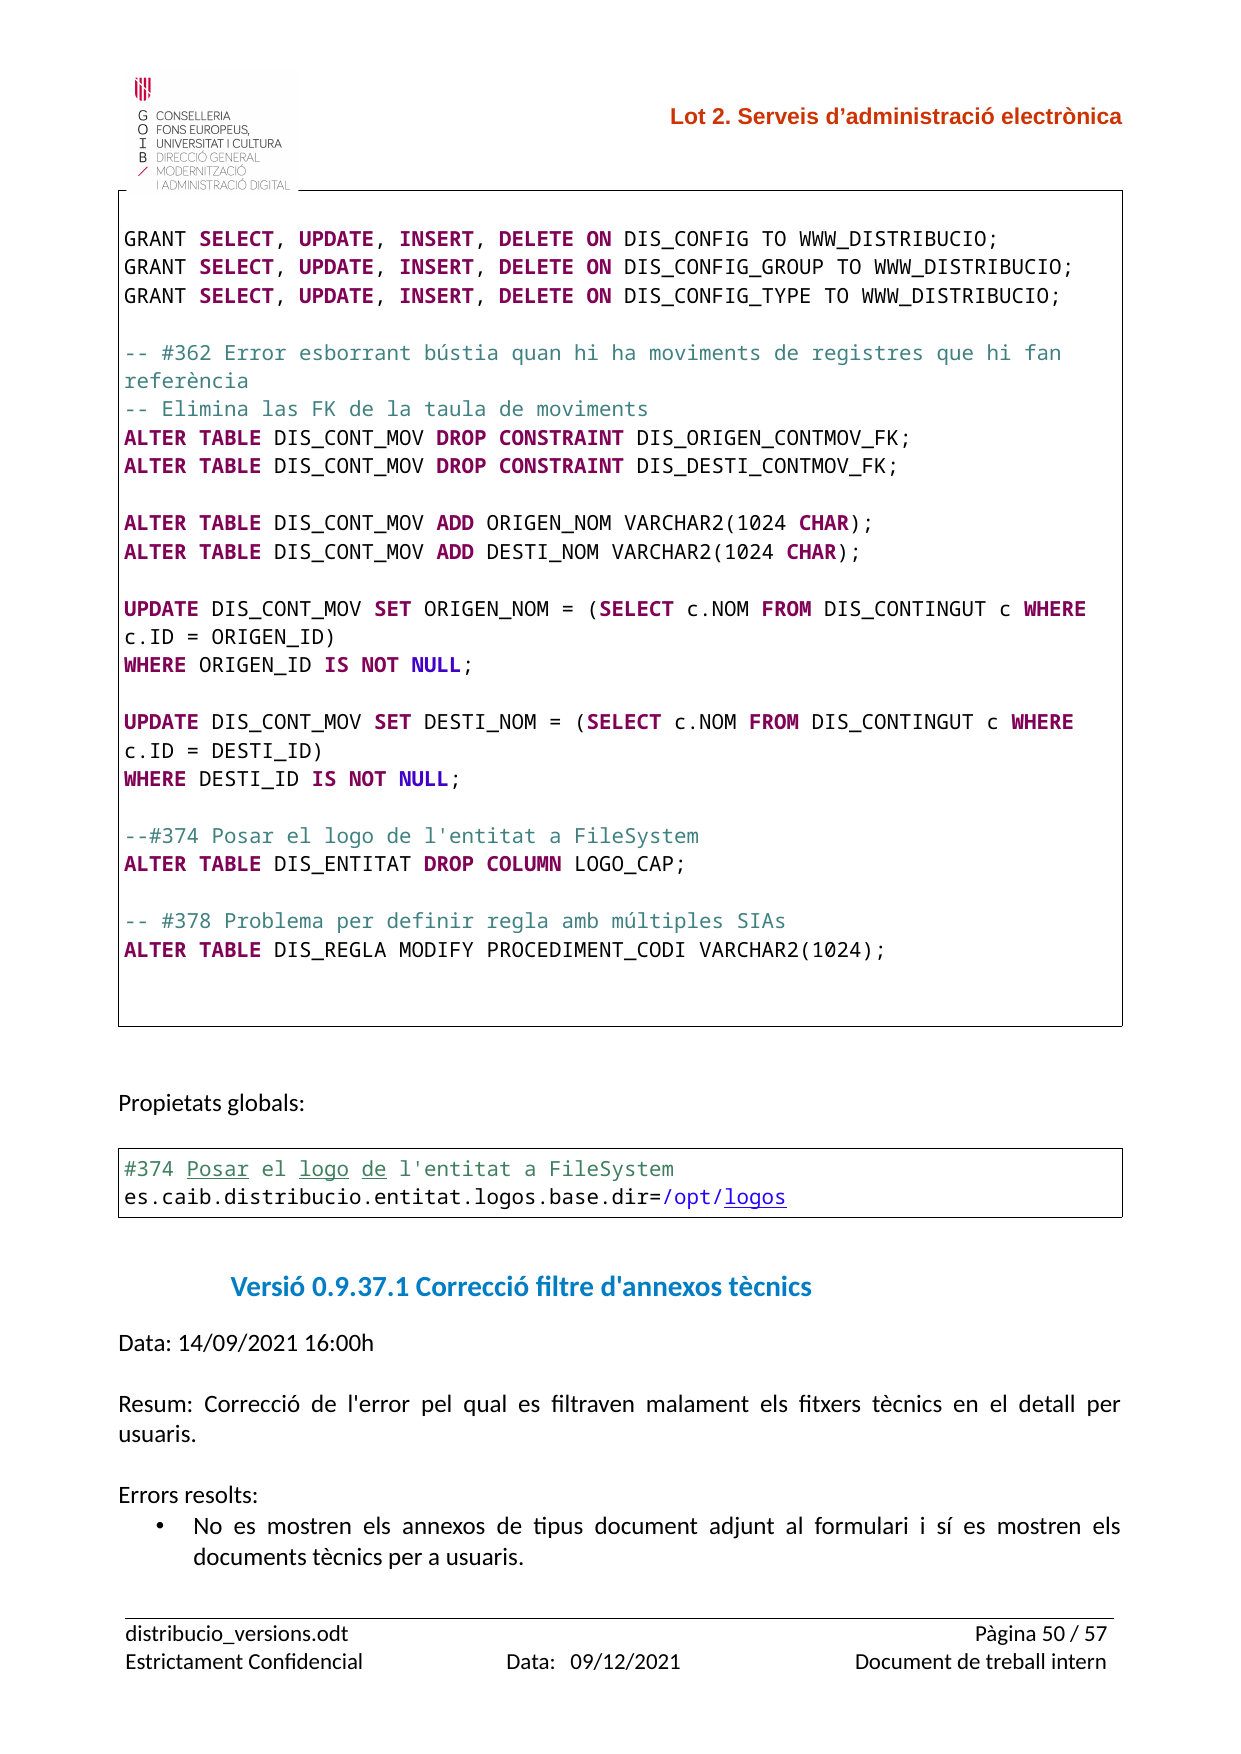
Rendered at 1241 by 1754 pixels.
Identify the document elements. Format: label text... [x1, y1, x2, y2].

table_header #374 Posar el logo de l'entitat a FileSystem es.caib.distribucio.entitat.logos.base.dir=/opt/logos [119, 1149, 1122, 1217]
text Data: 14/09/2021 16:00h [118, 1327, 1122, 1358]
text Propietats globals: [118, 1087, 1122, 1118]
table_header GRANT SELECT, UPDATE, INSERT, DELETE ON DIS_CONFIG TO WWW_DISTRIBUCIO; GRANT SELECT, UPDATE, INSERT, DELETE ON DIS_CONFIG_GROUP TO WWW_DISTRIBUCIO; GRANT SELECT, UPDATE, INSERT, DELETE ON DIS_CONFIG_TYPE TO WWW_DISTRIBUCIO; -- #362 Error esborrant bústia quan hi ha moviments de registres que hi fan referència -- Elimina las FK de la taula de moviments ALTER TABLE DIS_CONT_MOV DROP CONSTRAINT DIS_ORIGEN_CONTMOV_FK; ALTER TABLE DIS_CONT_MOV DROP CONSTRAINT DIS_DESTI_CONTMOV_FK; ALTER TABLE DIS_CONT_MOV ADD ORIGEN_NOM VARCHAR2(1024 CHAR); ALTER TABLE DIS_CONT_MOV ADD DESTI_NOM VARCHAR2(1024 CHAR); UPDATE DIS_CONT_MOV SET ORIGEN_NOM = (SELECT c.NOM FROM DIS_CONTINGUT c WHERE c.ID = ORIGEN_ID) WHERE ORIGEN_ID IS NOT NULL; UPDATE DIS_CONT_MOV SET DESTI_NOM = (SELECT c.NOM FROM DIS_CONTINGUT c WHERE c.ID = DESTI_ID) WHERE DESTI_ID IS NOT NULL; --#374 Posar el logo de l'entitat a FileSystem ALTER TABLE DIS_ENTITAT DROP COLUMN LOGO_CAP; -- #378 Problema per definir regla amb múltiples SIAs ALTER TABLE DIS_REGLA MODIFY PROCEDIMENT_CODI VARCHAR2(1024); [119, 191, 1122, 1026]
text Errors resolts: [118, 1480, 1122, 1510]
list No es mostren els annexos de tipus document adjunt al formulari i sí es mostren els documents tècnics per a usuaris. [156, 1510, 1122, 1571]
picture [126, 70, 299, 197]
subtitle Versió 0.9.37.1 Correcció filtre d'annexos tècnics [153, 1268, 1122, 1303]
text Resum: Correcció de l'error pel qual es filtraven malament els fitxers tècnics en el detall per usuaris. [118, 1388, 1122, 1449]
